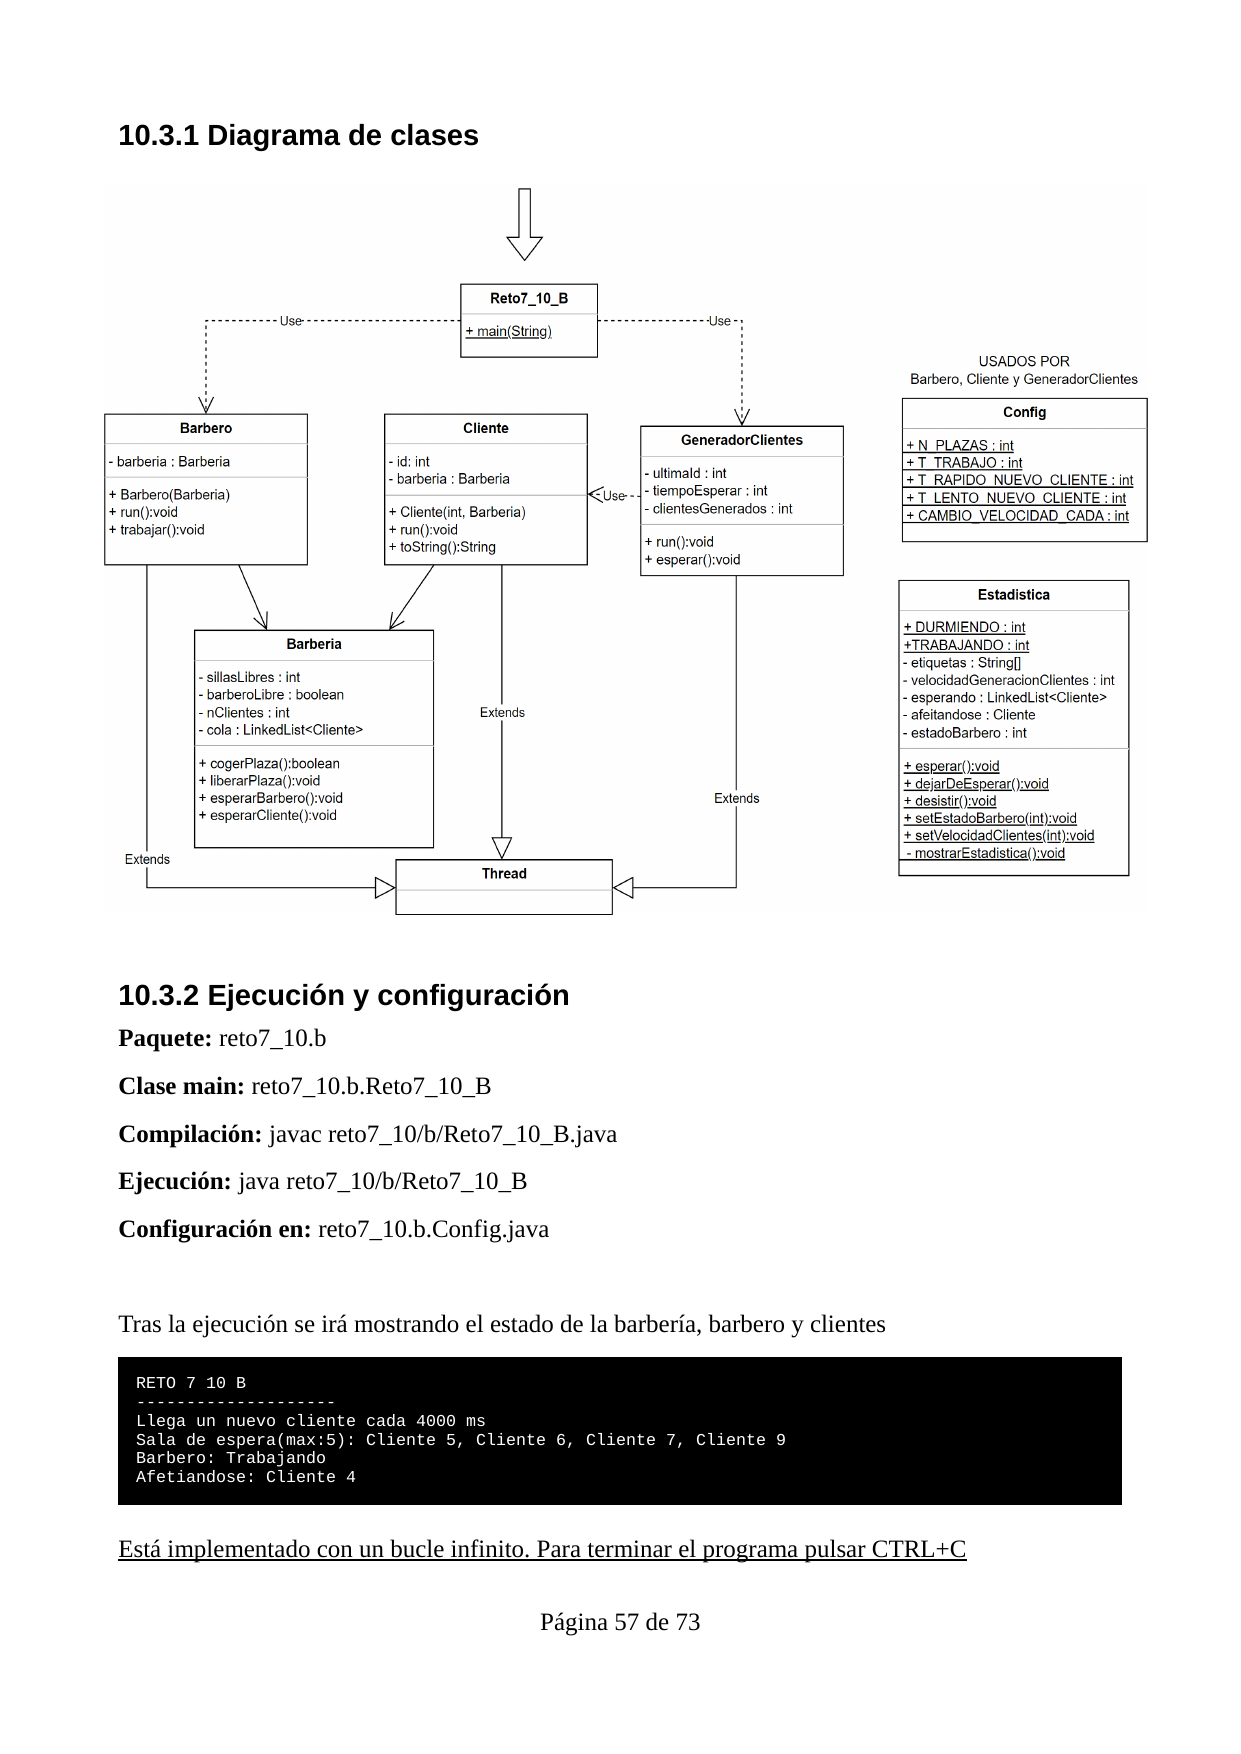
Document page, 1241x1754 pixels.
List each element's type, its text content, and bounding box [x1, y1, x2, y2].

text Sala de espera(max:5): Cliente 5, Cliente 6, Cliente 7, Cliente 9 [118, 1431, 1122, 1450]
text Afetiandose: Cliente 4 [118, 1469, 1122, 1505]
text Clase main: reto7_10.b.Reto7_10_B [118, 1071, 1122, 1100]
text Barbero: Trabajando [118, 1450, 1122, 1469]
text Llega un nuevo cliente cada 4000 ms [118, 1412, 1122, 1431]
subtitle 10.3.2 Ejecución y configuración [118, 977, 1122, 1011]
picture [97, 184, 1149, 917]
text Configuración en: reto7_10.b.Config.java [118, 1214, 1122, 1243]
text Ejecución: java reto7_10/b/Reto7_10_B [118, 1166, 1122, 1195]
text RETO 7 10 B [118, 1357, 1122, 1393]
subtitle 10.3.1 Diagrama de clases [118, 118, 1122, 152]
text Compilación: javac reto7_10/b/Reto7_10_B.java [118, 1119, 1122, 1147]
text -------------------- [118, 1393, 1122, 1412]
text Paquete: reto7_10.b [118, 1023, 1122, 1052]
text Tras la ejecución se irá mostrando el estado de la barbería, barbero y clientes [118, 1309, 1122, 1338]
text Está implementado con un bucle infinito. Para terminar el programa pulsar CTRL+C [118, 1534, 1122, 1563]
